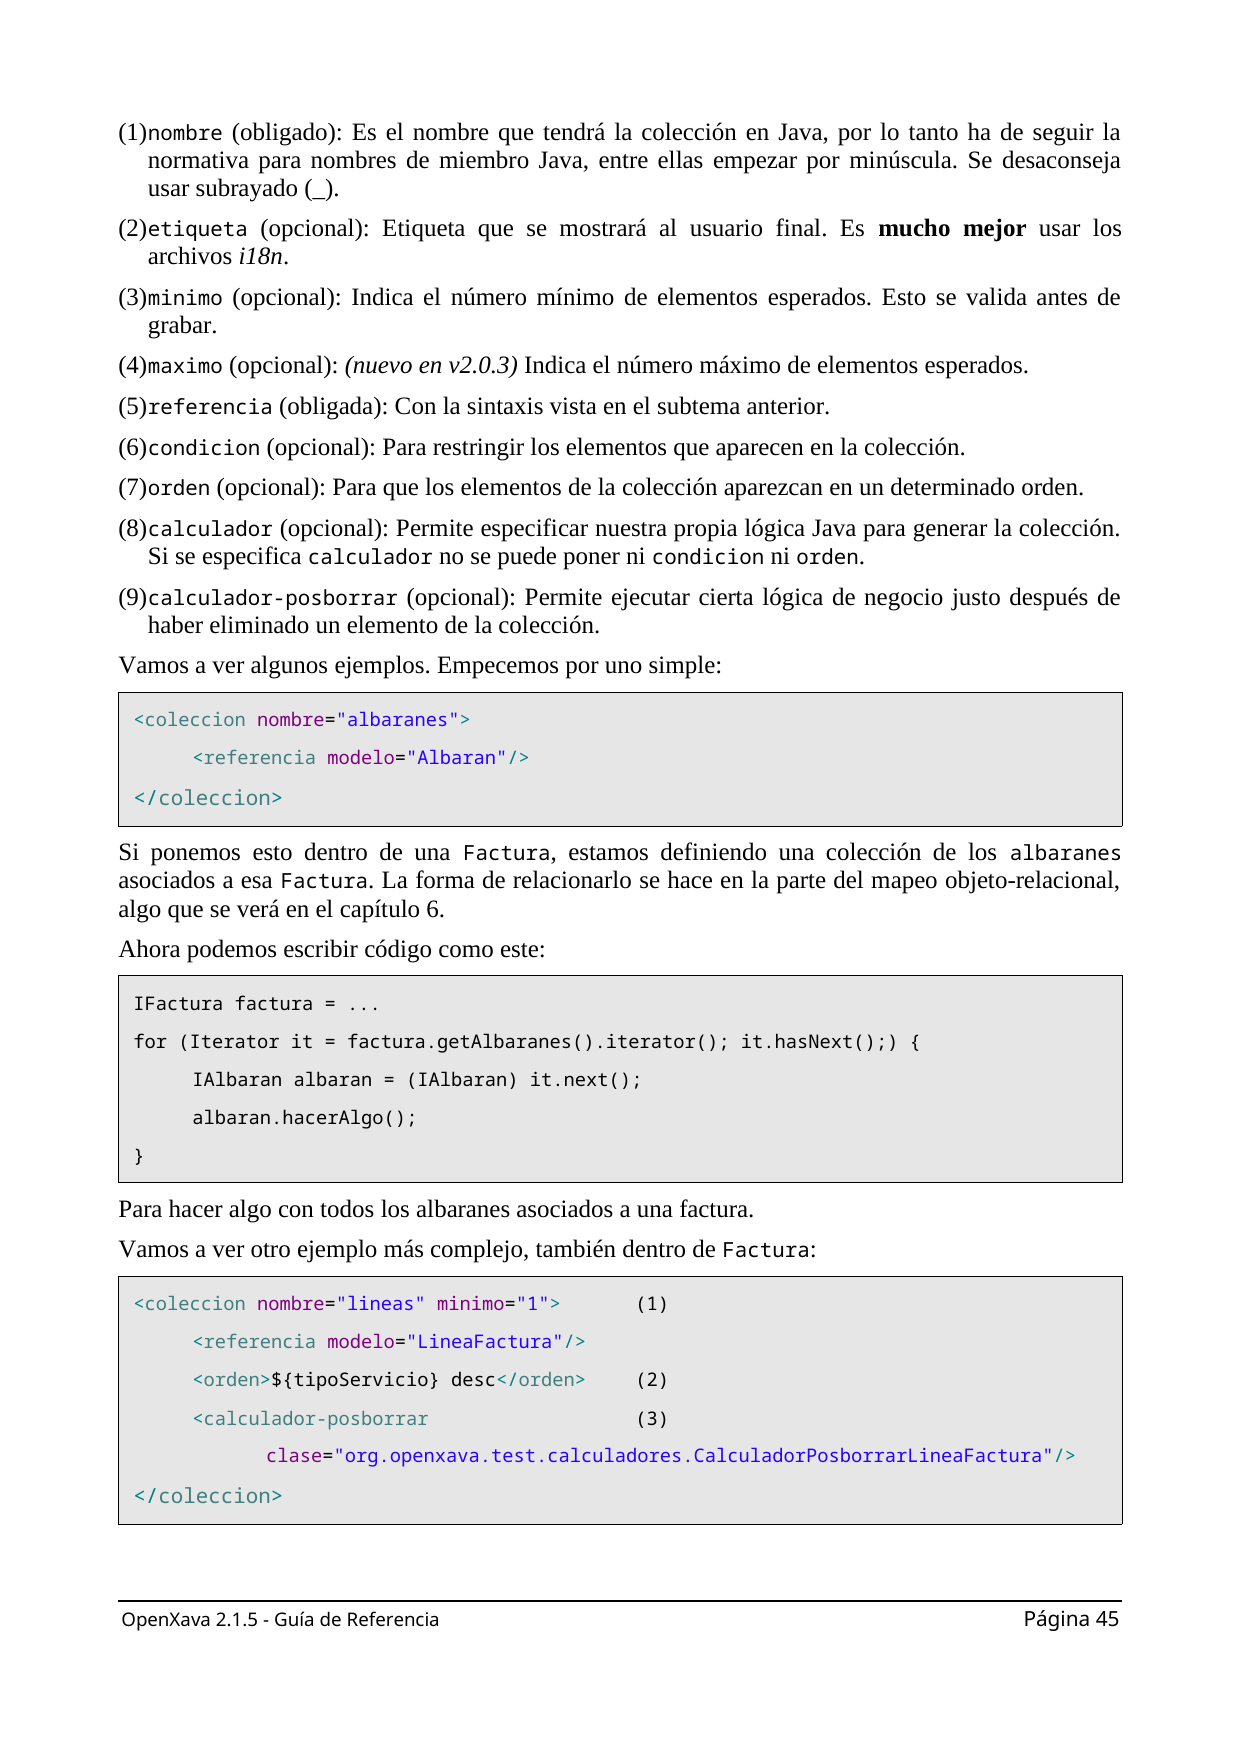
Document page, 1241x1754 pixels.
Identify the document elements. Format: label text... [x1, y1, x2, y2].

text IAlbaran albaran = (IAlbaran) it.next(); [119, 1051, 1122, 1089]
text <referencia modelo="Albaran"/> [119, 730, 1122, 768]
text </coleccion> [119, 1466, 1122, 1524]
list nombre (obligado): Es el nombre que tendrá la colección en Java, por lo tanto ha de seguir la normativa para nombres de miembro Java, entre ellas empezar por minúscula. Se desaconseja usar subrayado (_). [118, 118, 1122, 202]
list orden (opcional): Para que los elementos de la colección aparezcan en un determinado orden. [118, 473, 1122, 502]
text } [119, 1127, 1122, 1182]
text <orden>${tipoServicio} desc</orden> (2) [119, 1352, 1122, 1390]
text clase="org.openxava.test.calculadores.CalculadorPosborrarLineaFactura"/> [119, 1428, 1122, 1466]
text <referencia modelo="LineaFactura"/> [119, 1314, 1122, 1352]
text albaran.hacerAlgo(); [119, 1089, 1122, 1127]
text IFactura factura = ... [119, 976, 1122, 1013]
list etiqueta (opcional): Etiqueta que se mostrará al usuario final. Es mucho mejor usar los archivos i18n. [118, 214, 1122, 270]
text </coleccion> [119, 768, 1122, 826]
list condicion (opcional): Para restringir los elementos que aparecen en la colección. [118, 433, 1122, 461]
list referencia (obligada): Con la sintaxis vista en el subtema anterior. [118, 392, 1122, 420]
text Vamos a ver otro ejemplo más complejo, también dentro de Factura: [118, 1235, 1122, 1263]
text Para hacer algo con todos los albaranes asociados a una factura. [118, 1195, 1122, 1223]
text <calculador-posborrar (3) [119, 1390, 1122, 1428]
text Vamos a ver algunos ejemplos. Empecemos por uno simple: [118, 651, 1122, 679]
list calculador (opcional): Permite especificar nuestra propia lógica Java para generar la colección. Si se especifica calculador no se puede poner ni condicion ni orden. [118, 514, 1122, 571]
list minimo (opcional): Indica el número mínimo de elementos esperados. Esto se valida antes de grabar. [118, 283, 1122, 339]
text <coleccion nombre="lineas" minimo="1"> (1) [119, 1277, 1122, 1314]
text for (Iterator it = factura.getAlbaranes().iterator(); it.hasNext();) { [119, 1013, 1122, 1051]
list maximo (opcional): (nuevo en v2.0.3) Indica el número máximo de elementos esperados. [118, 351, 1122, 379]
text Ahora podemos escribir código como este: [118, 935, 1122, 963]
text Si ponemos esto dentro de una Factura, estamos definiendo una colección de los albaranes asociados a esa Factura. La forma de relacionarlo se hace en la parte del mapeo objeto-relacional, algo que se verá en el capítulo 6. [118, 838, 1122, 922]
text <coleccion nombre="albaranes"> [119, 693, 1122, 730]
list calculador-posborrar (opcional): Permite ejecutar cierta lógica de negocio justo después de haber eliminado un elemento de la colección. [118, 583, 1122, 639]
